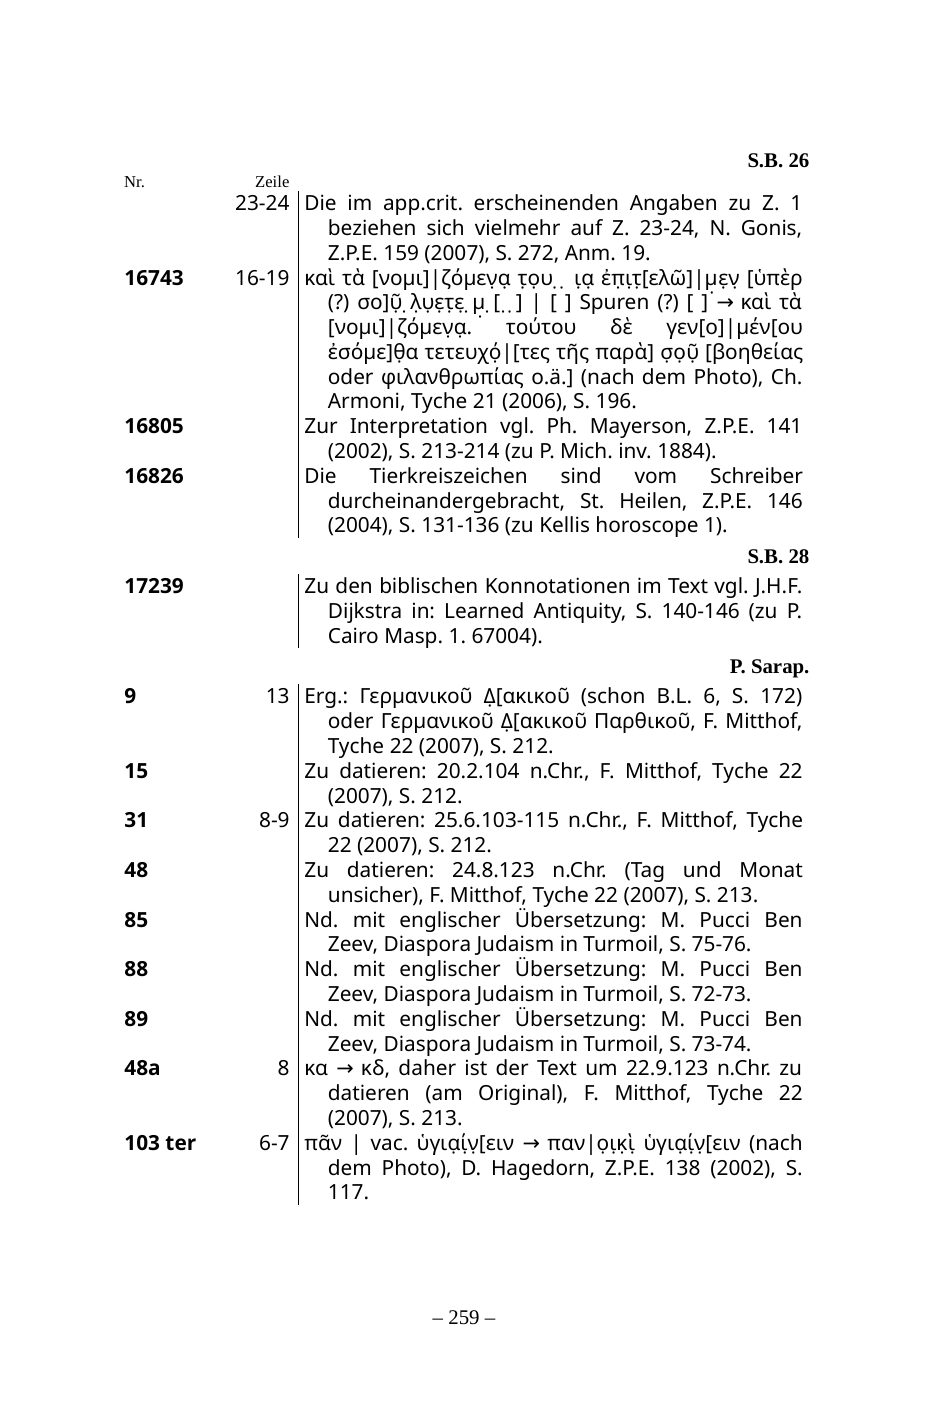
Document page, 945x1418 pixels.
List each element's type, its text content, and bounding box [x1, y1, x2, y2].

table_cell Zu datieren: 25.6.103-115 n.Chr., F. Mitthof, Tyche 22 (2007), S. 212. [299, 808, 809, 858]
table_cell 23-24 [207, 191, 298, 265]
table_cell Nd. mit englischer Übersetzung: M. Pucci Ben Zeev, Diaspora Judaism in Turmoil, S. 73-74. [299, 1006, 809, 1056]
table_cell Nd. mit englischer Übersetzung: M. Pucci Ben Zeev, Diaspora Judaism in Turmoil, S. 75-76. [299, 907, 809, 957]
table_cell 89 [118, 1006, 298, 1056]
table_cell [118, 191, 207, 265]
table_header 17239 [118, 574, 298, 648]
table_cell 15 [118, 759, 298, 808]
table_cell Die im app.crit. erscheinenden Angaben zu Z. 1 beziehen sich vielmehr auf Z. 23-24, N. Gonis, Z.P.E. 159 (2007), S. 272, Anm. 19. [299, 191, 809, 265]
table_cell κα → κδ, daher ist der Text um 22.9.123 n.Chr. zu datieren (am Original), F. Mitthof, Tyche 22 (2007), S. 213. [299, 1056, 809, 1130]
table_cell 31 [118, 808, 207, 858]
table_cell 85 [118, 907, 298, 957]
table_cell 16-19 [207, 265, 298, 414]
table_cell 48 [118, 858, 298, 907]
table_cell 103 ter [118, 1130, 207, 1205]
table_cell 8 [207, 1056, 298, 1130]
table_header 9 [118, 684, 207, 758]
table_cell 88 [118, 957, 298, 1006]
subtitle S.B. 28 [118, 544, 809, 568]
table_header 13 [207, 684, 298, 758]
table_cell 16805 [118, 414, 298, 463]
table_cell Zur Interpretation vgl. Ph. Mayerson, Z.P.E. 141 (2002), S. 213-214 (zu P. Mich. inv. 1884). [299, 414, 809, 463]
table_cell Zu datieren: 24.8.123 n.Chr. (Tag und Monat unsicher), F. Mitthof, Tyche 22 (2007), S. 213. [299, 858, 809, 907]
table_cell Zu datieren: 20.2.104 n.Chr., F. Mitthof, Tyche 22 (2007), S. 212. [299, 759, 809, 808]
table_cell Die Tierkreiszeichen sind vom Schreiber durcheinandergebracht, St. Heilen, Z.P.E. 146 (2004), S. 131-136 (zu Kellis horoscope 1). [299, 464, 809, 538]
table_cell καὶ τὰ [νομι]|ζόμεν̣α̣ τ̣ο̣υ ̣ ̣ ι̣α̣ ἐπ̣ι̣τ̣[ελῶ]|μ̣ε̣ν̣ [ὑπὲρ (?) σο]ῦ̣ ̣λ̣υ̣ε̣τ̣ε̣ ̣μ̣ ̣[ ̣ ̣] | [ ] Spuren (?) [ ] → καὶ τὰ [νομι]|ζόμεν̣α̣. τούτου δὲ γεν[ο]|μέν[ου ἐσόμε]θ̣α τετευχό̣|[τες τῆς παρὰ] σ̣ο̣ῦ̣ [βοηθείας oder φιλανθρωπίας o.ä.] (nach dem Photo), Ch. Armoni, Tyche 21 (2006), S. 196. [299, 265, 809, 414]
table_cell 16826 [118, 464, 298, 538]
table_cell 6-7 [207, 1130, 298, 1205]
table_cell πᾶν | vac. ὑγια̣ί̣ν̣[ειν → παν|ο̣ι̣κ̣ὶ̣ ὑγια̣ί̣ν̣[ειν (nach dem Photo), D. Hagedorn, Z.P.E. 138 (2002), S. 117. [299, 1130, 809, 1205]
table_cell Nd. mit englischer Übersetzung: M. Pucci Ben Zeev, Diaspora Judaism in Turmoil, S. 72-73. [299, 957, 809, 1006]
table_header Zu den biblischen Konnotationen im Text vgl. J.H.F. Dijkstra in: Learned Antiquity, S. 140-146 (zu P. Cairo Masp. 1. 67004). [299, 574, 809, 648]
subtitle P. Sarap. [118, 654, 809, 678]
table_cell 8-9 [207, 808, 298, 858]
table_cell 48a [118, 1056, 207, 1130]
table_cell 16743 [118, 265, 207, 414]
table_header Erg.: Γερμανικοῦ Δ̣[ακικοῦ (schon B.L. 6, S. 172) oder Γερμανικοῦ Δ̣[ακικοῦ Παρθικοῦ, F. Mitthof, Tyche 22 (2007), S. 212. [299, 684, 809, 758]
